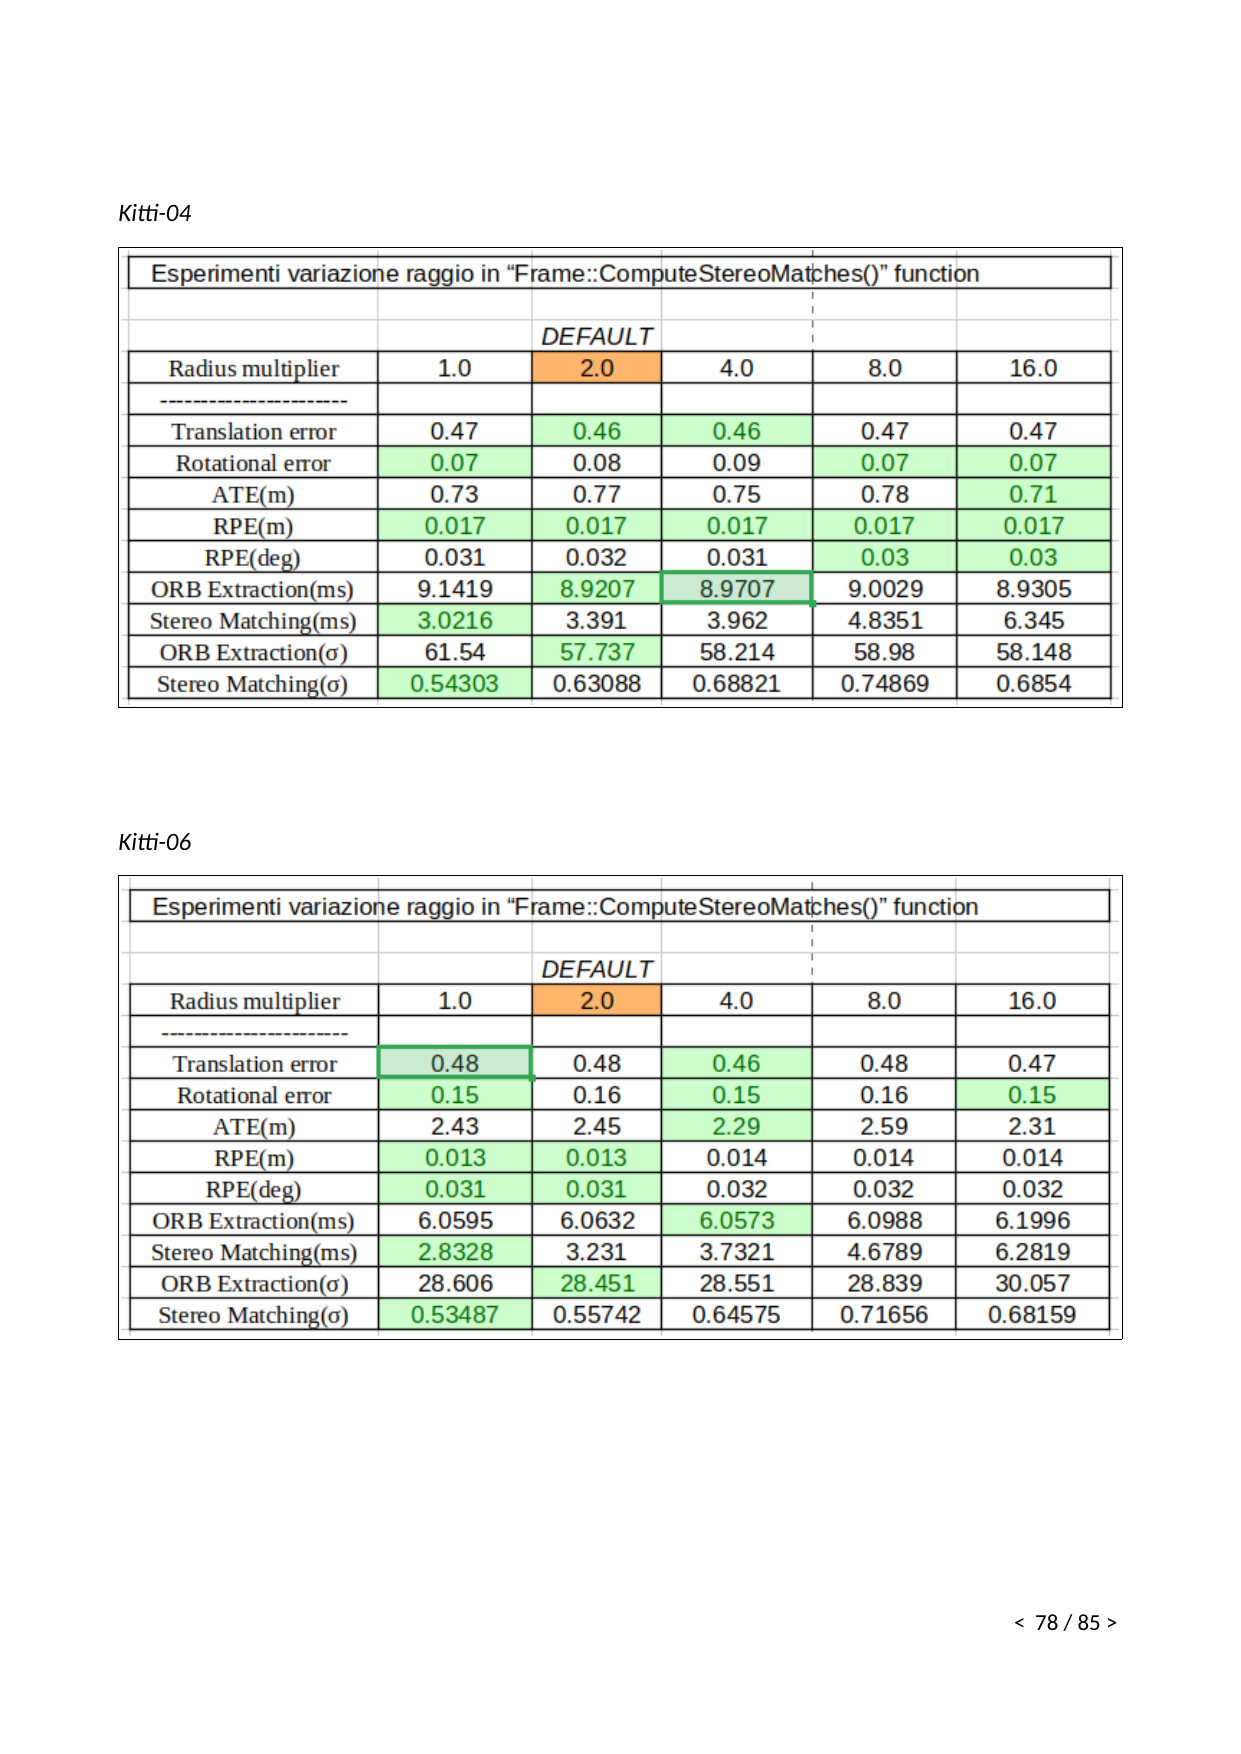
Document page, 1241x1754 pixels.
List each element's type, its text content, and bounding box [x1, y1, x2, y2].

picture [121, 878, 1119, 1336]
picture [121, 250, 1119, 705]
text Kitti-06 [118, 826, 1122, 856]
text Kitti-04 [118, 197, 1122, 228]
